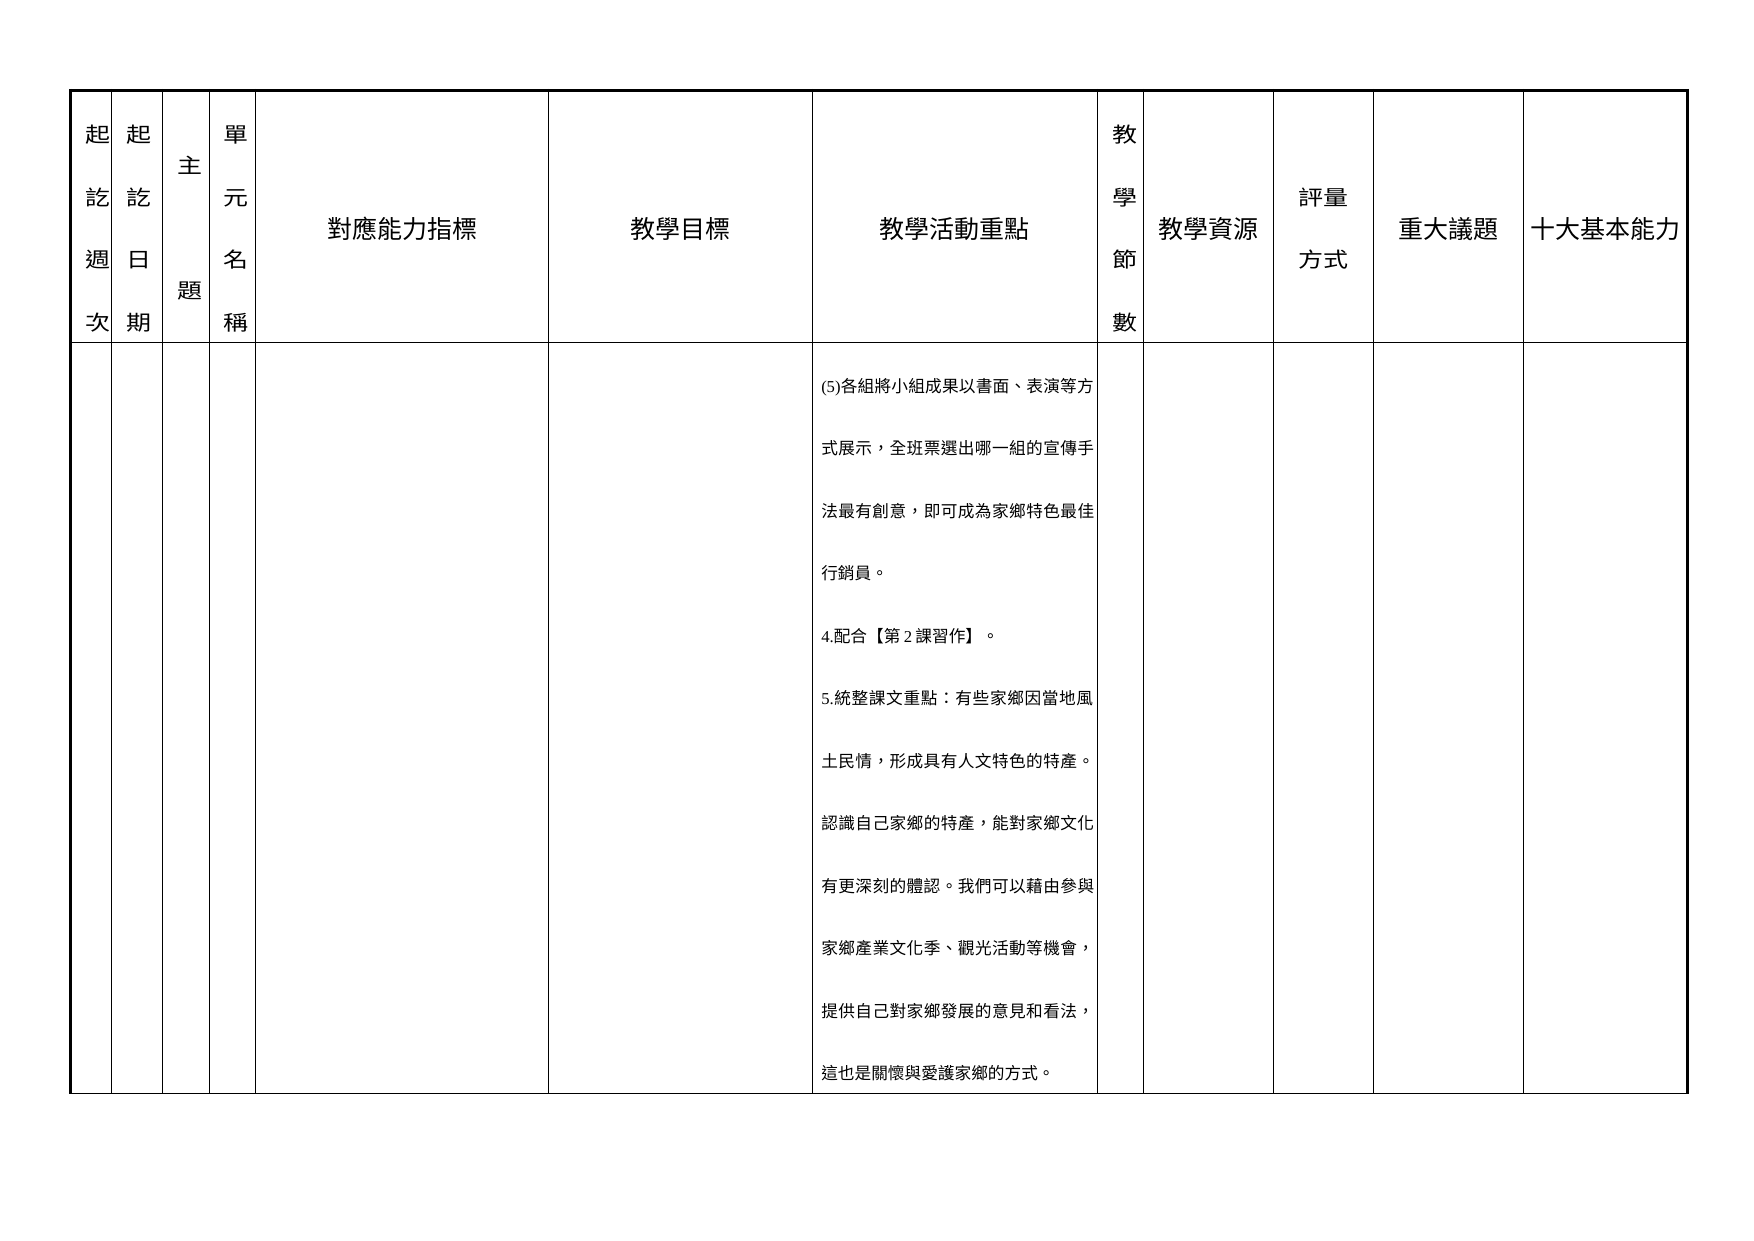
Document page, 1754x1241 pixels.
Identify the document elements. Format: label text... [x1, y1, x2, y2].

table_header 評量方式 [1274, 92, 1373, 342]
table_cell [112, 343, 162, 1093]
table_cell [256, 343, 548, 1093]
table_header 主 題 [163, 92, 209, 342]
table_header 教學目標 [549, 92, 812, 342]
table_header 起訖週次 [72, 92, 111, 342]
table_header 單元名稱 [210, 92, 255, 342]
table_header 十大基本能力 [1524, 92, 1686, 342]
table_header 教學節數 [1098, 92, 1143, 342]
table_cell [210, 343, 255, 1093]
table_header 教學資源 [1144, 92, 1273, 342]
table_cell [1274, 343, 1373, 1093]
table_header 對應能力指標 [256, 92, 548, 342]
table_cell [1524, 343, 1686, 1093]
table_header 教學活動重點 [813, 92, 1097, 342]
table_cell [163, 343, 209, 1093]
table_cell [1374, 343, 1523, 1093]
table_header 起訖日期 [112, 92, 162, 342]
table_cell (5)各組將小組成果以書面、表演等方式展示，全班票選出哪一組的宣傳手法最有創意，即可成為家鄉特色最佳行銷員。 4.配合【第2課習作】。 5.統整課文重點：有些家鄉因當地風土民情，形成具有人文特色的特產。認識自己家鄉的特產，能對家鄉文化有更深刻的體認。我們可以藉由參與家鄉產業文化季、觀光活動等機會，提供自己對家鄉發展的意見和看法，這也是關懷與愛護家鄉的方式。 [813, 343, 1097, 1093]
table_cell [1098, 343, 1143, 1093]
table_header 重大議題 [1374, 92, 1523, 342]
table_cell [549, 343, 812, 1093]
table_cell [72, 343, 111, 1093]
table_cell [1144, 343, 1273, 1093]
